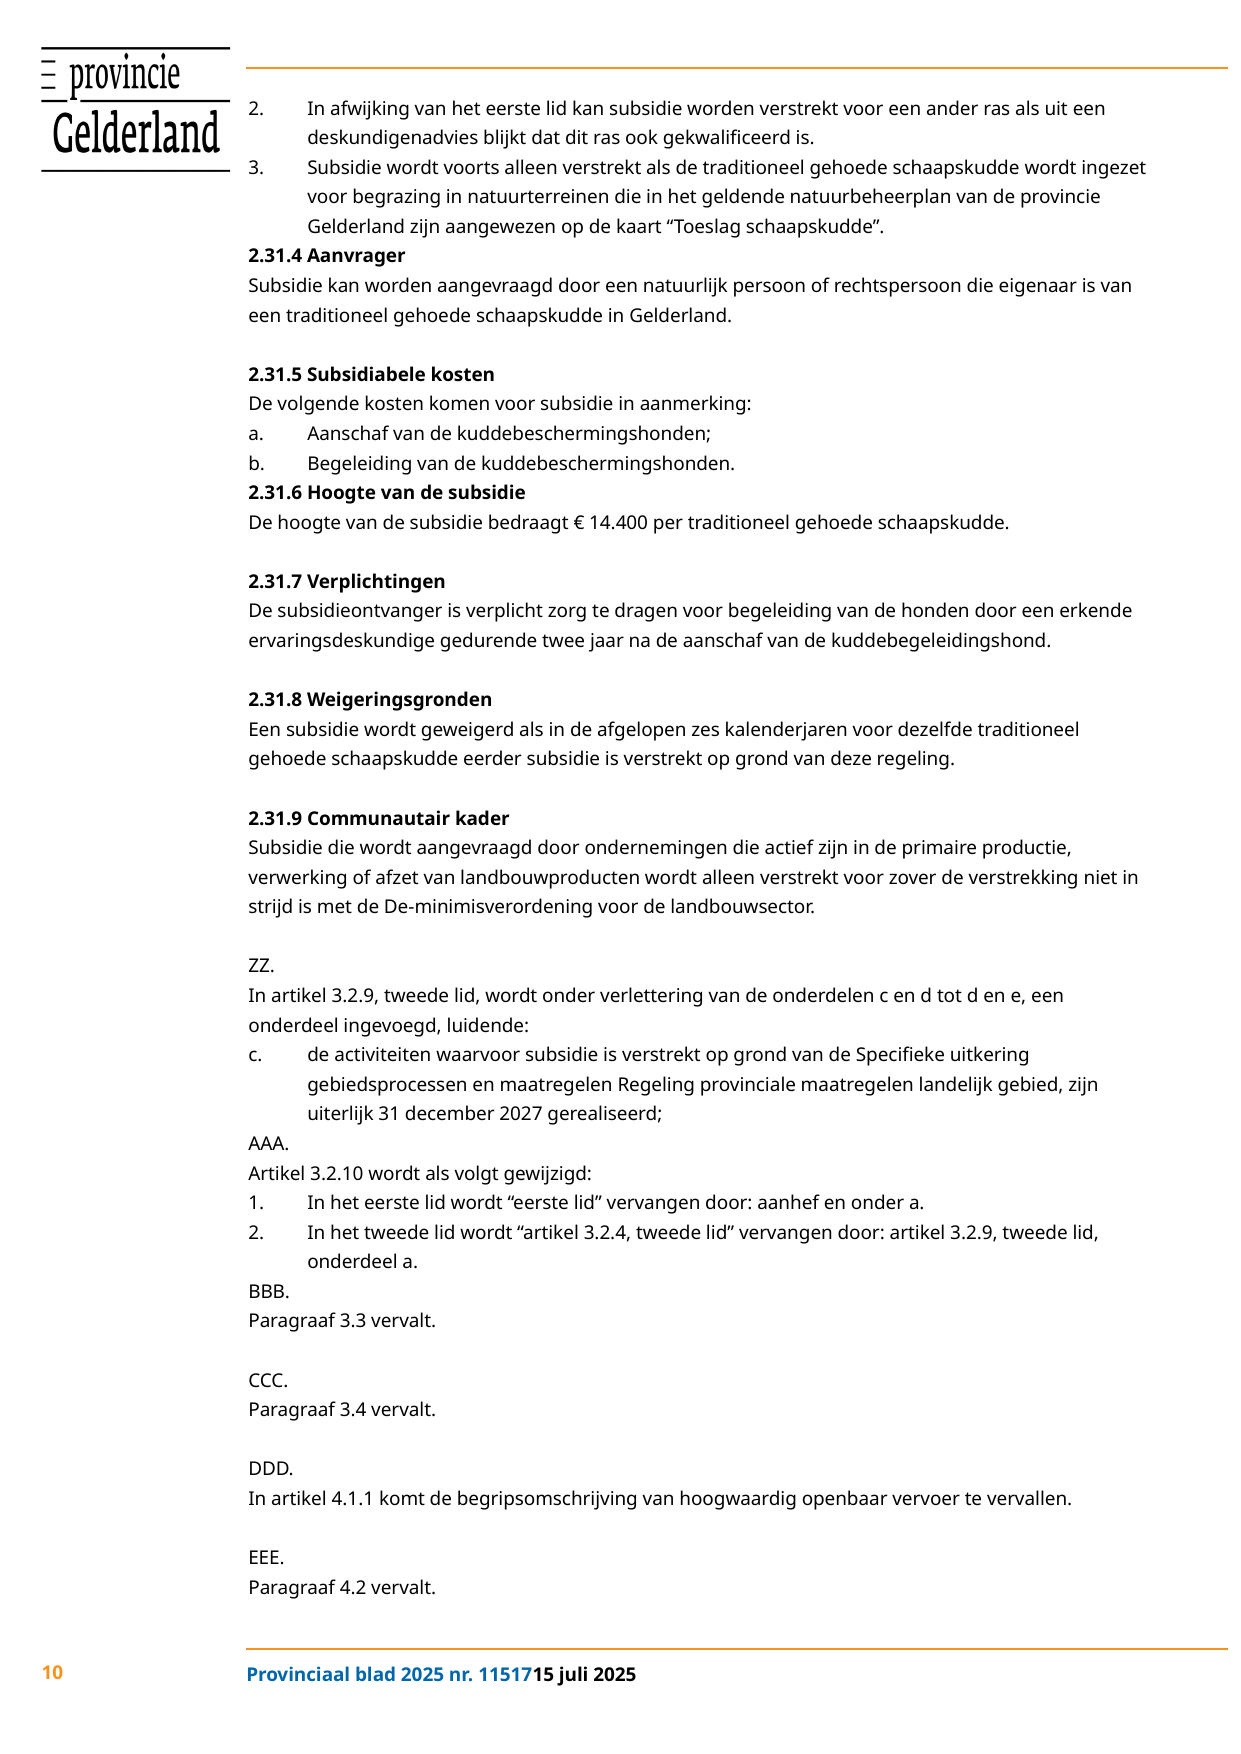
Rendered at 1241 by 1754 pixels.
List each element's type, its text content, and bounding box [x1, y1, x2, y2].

text De subsidieontvanger is verplicht zorg te dragen voor begeleiding van de honden door een erkende ervaringsdeskundige gedurende twee jaar na de aanschaf van de kuddebegeleidingshond. [248, 598, 1152, 653]
text 2.31.5 Subsidiabele kosten [248, 361, 1152, 387]
list Begeleiding van de kuddebeschermingshonden. [248, 450, 1152, 476]
text De hoogte van de subsidie bedraagt € 14.400 per traditioneel gehoede schaapskudde. [248, 509, 1152, 535]
text De volgende kosten komen voor subsidie in aanmerking: [248, 391, 1152, 416]
list Subsidie wordt voorts alleen verstrekt als de traditioneel gehoede schaapskudde wordt ingezet voor begrazing in natuurterreinen die in het geldende natuurbeheerplan van de provincie Gelderland zijn aangewezen op de kaart “Toeslag schaapskudde”. [248, 154, 1152, 239]
text Paragraaf 3.3 vervalt. [248, 1308, 1152, 1333]
text Subsidie die wordt aangevraagd door ondernemingen die actief zijn in de primaire productie, verwerking of afzet van landbouwproducten wordt alleen verstrekt voor zover de verstrekking niet in strijd is met de De-minimisverordening voor de landbouwsector. [248, 834, 1152, 919]
text ZZ. [248, 953, 1152, 978]
list In het tweede lid wordt “artikel 3.2.4, tweede lid” vervangen door: artikel 3.2.9, tweede lid, onderdeel a. [248, 1219, 1152, 1274]
text In artikel 4.1.1 komt de begripsomschrijving van hoogwaardig openbaar vervoer te vervallen. [248, 1485, 1152, 1511]
text CCC. [248, 1367, 1152, 1393]
text 2.31.8 Weigeringsgronden [248, 686, 1152, 712]
list In afwijking van het eerste lid kan subsidie worden verstrekt voor een ander ras als uit een deskundigenadvies blijkt dat dit ras ook gekwalificeerd is. [248, 95, 1152, 150]
list In het eerste lid wordt “eerste lid” vervangen door: aanhef en onder a. [248, 1189, 1152, 1215]
picture [41, 47, 231, 172]
list Aanschaf van de kuddebeschermingshonden; [248, 420, 1152, 446]
text Paragraaf 3.4 vervalt. [248, 1396, 1152, 1422]
text 2.31.4 Aanvrager [248, 243, 1152, 268]
text Subsidie kan worden aangevraagd door een natuurlijk persoon of rechtspersoon die eigenaar is van een traditioneel gehoede schaapskudde in Gelderland. [248, 272, 1152, 328]
text Paragraaf 4.2 vervalt. [248, 1574, 1152, 1600]
text BBB. [248, 1278, 1152, 1304]
text AAA. [248, 1130, 1152, 1156]
text In artikel 3.2.9, tweede lid, wordt onder verlettering van de onderdelen c en d tot d en e, een onderdeel ingevoegd, luidende: [248, 982, 1152, 1038]
list de activiteiten waarvoor subsidie is verstrekt op grond van de Specifieke uitkering gebiedsprocessen en maatregelen Regeling provinciale maatregelen landelijk gebied, zijn uiterlijk 31 december 2027 gerealiseerd; [248, 1041, 1152, 1126]
text 2.31.6 Hoogte van de subsidie [248, 479, 1152, 505]
text 2.31.7 Verplichtingen [248, 568, 1152, 594]
text 2.31.9 Communautair kader [248, 805, 1152, 831]
text Een subsidie wordt geweigerd als in de afgelopen zes kalenderjaren voor dezelfde traditioneel gehoede schaapskudde eerder subsidie is verstrekt op grond van deze regeling. [248, 716, 1152, 771]
text EEE. [248, 1544, 1152, 1570]
text DDD. [248, 1456, 1152, 1481]
text Artikel 3.2.10 wordt als volgt gewijzigd: [248, 1160, 1152, 1186]
